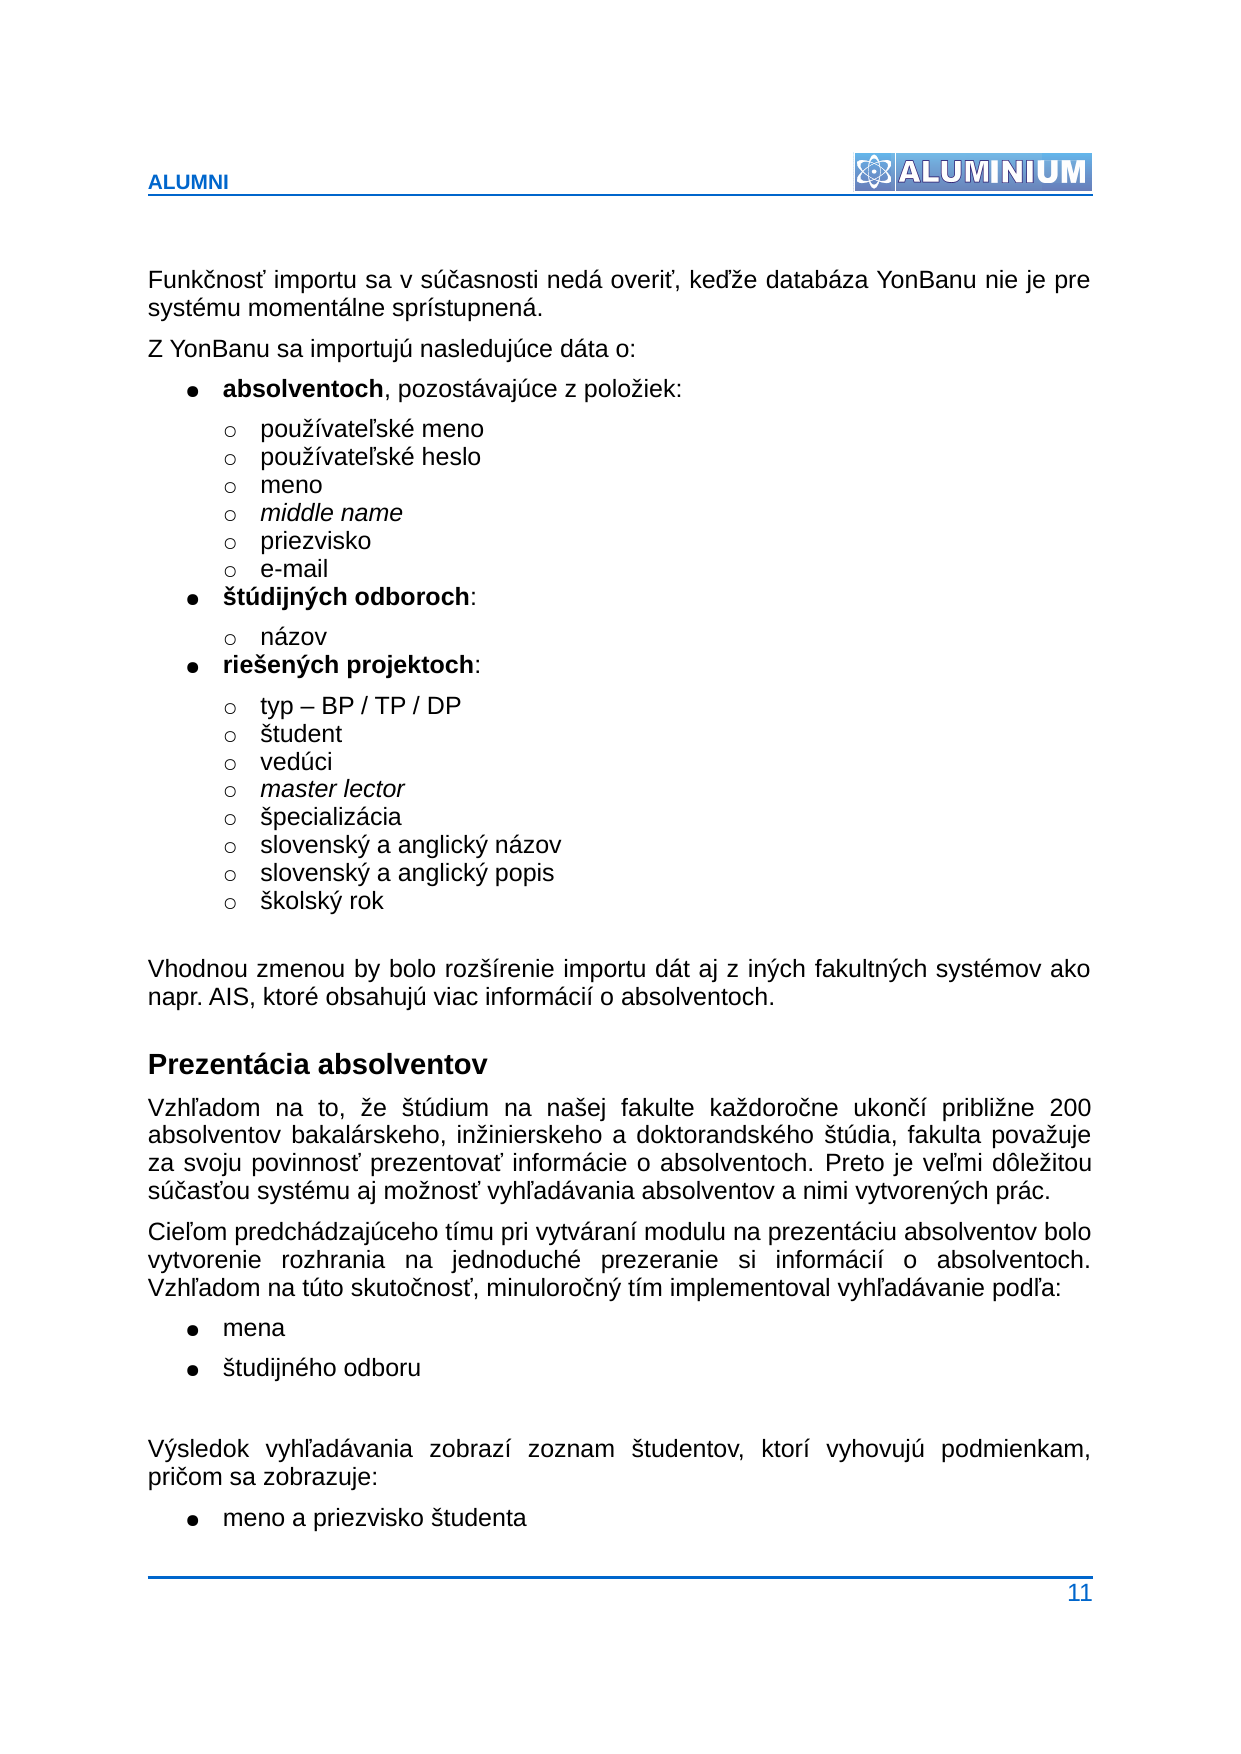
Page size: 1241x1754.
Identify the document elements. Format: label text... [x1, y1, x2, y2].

text Vhodnou zmenou by bolo rozšírenie importu dát aj z iných fakultných systémov ako napr. AIS, ktoré obsahujú viac informácií o absolventoch. [148, 955, 1093, 1011]
list školský rok [223, 887, 1093, 915]
list e-mail [223, 555, 1093, 583]
text Výsledok vyhľadávania zobrazí zoznam študentov, ktorí vyhovujú podmienkam, pričom sa zobrazuje: [148, 1435, 1093, 1491]
list riešených projektoch: [185, 651, 1093, 679]
list slovenský a anglický popis [223, 859, 1093, 887]
text Vzhľadom na to, že štúdium na našej fakulte každoročne ukončí približne 200 absolventov bakalárskeho, inžinierskeho a doktorandského štúdia, fakulta považuje za svoju povinnosť prezentovať informácie o absolventoch. Preto je veľmi dôležitou súčasťou systému aj možnosť vyhľadávania absolventov a nimi vytvorených prác. [148, 1093, 1093, 1205]
text Cieľom predchádzajúceho tímu pri vytváraní modulu na prezentáciu absolventov bolo vytvorenie rozhrania na jednoduché prezeranie si informácií o absolventoch. Vzhľadom na túto skutočnosť, minuloročný tím implementoval vyhľadávanie podľa: [148, 1217, 1093, 1301]
list používateľské heslo [223, 443, 1093, 471]
list slovenský a anglický názov [223, 831, 1093, 859]
list mena [185, 1314, 1093, 1342]
list meno a priezvisko študenta [185, 1503, 1093, 1531]
list meno [223, 471, 1093, 499]
list štúdijných odboroch: [185, 583, 1093, 611]
list názov [223, 623, 1093, 651]
list typ – BP / TP / DP [223, 691, 1093, 719]
list priezvisko [223, 527, 1093, 555]
list používateľské meno [223, 415, 1093, 443]
list absolventoch, pozostávajúce z položiek: [185, 375, 1093, 403]
list špecializácia [223, 803, 1093, 831]
list študijného odboru [185, 1354, 1093, 1382]
list študent [223, 719, 1093, 747]
list vedúci [223, 747, 1093, 775]
subtitle Prezentácia absolventov [148, 1048, 1093, 1081]
list middle name [223, 499, 1093, 527]
text Funkčnosť importu sa v súčasnosti nedá overiť, keďže databáza YonBanu nie je pre systému momentálne sprístupnená. [148, 266, 1093, 322]
text Z YonBanu sa importujú nasledujúce dáta o: [148, 334, 1093, 362]
list master lector [223, 775, 1093, 803]
